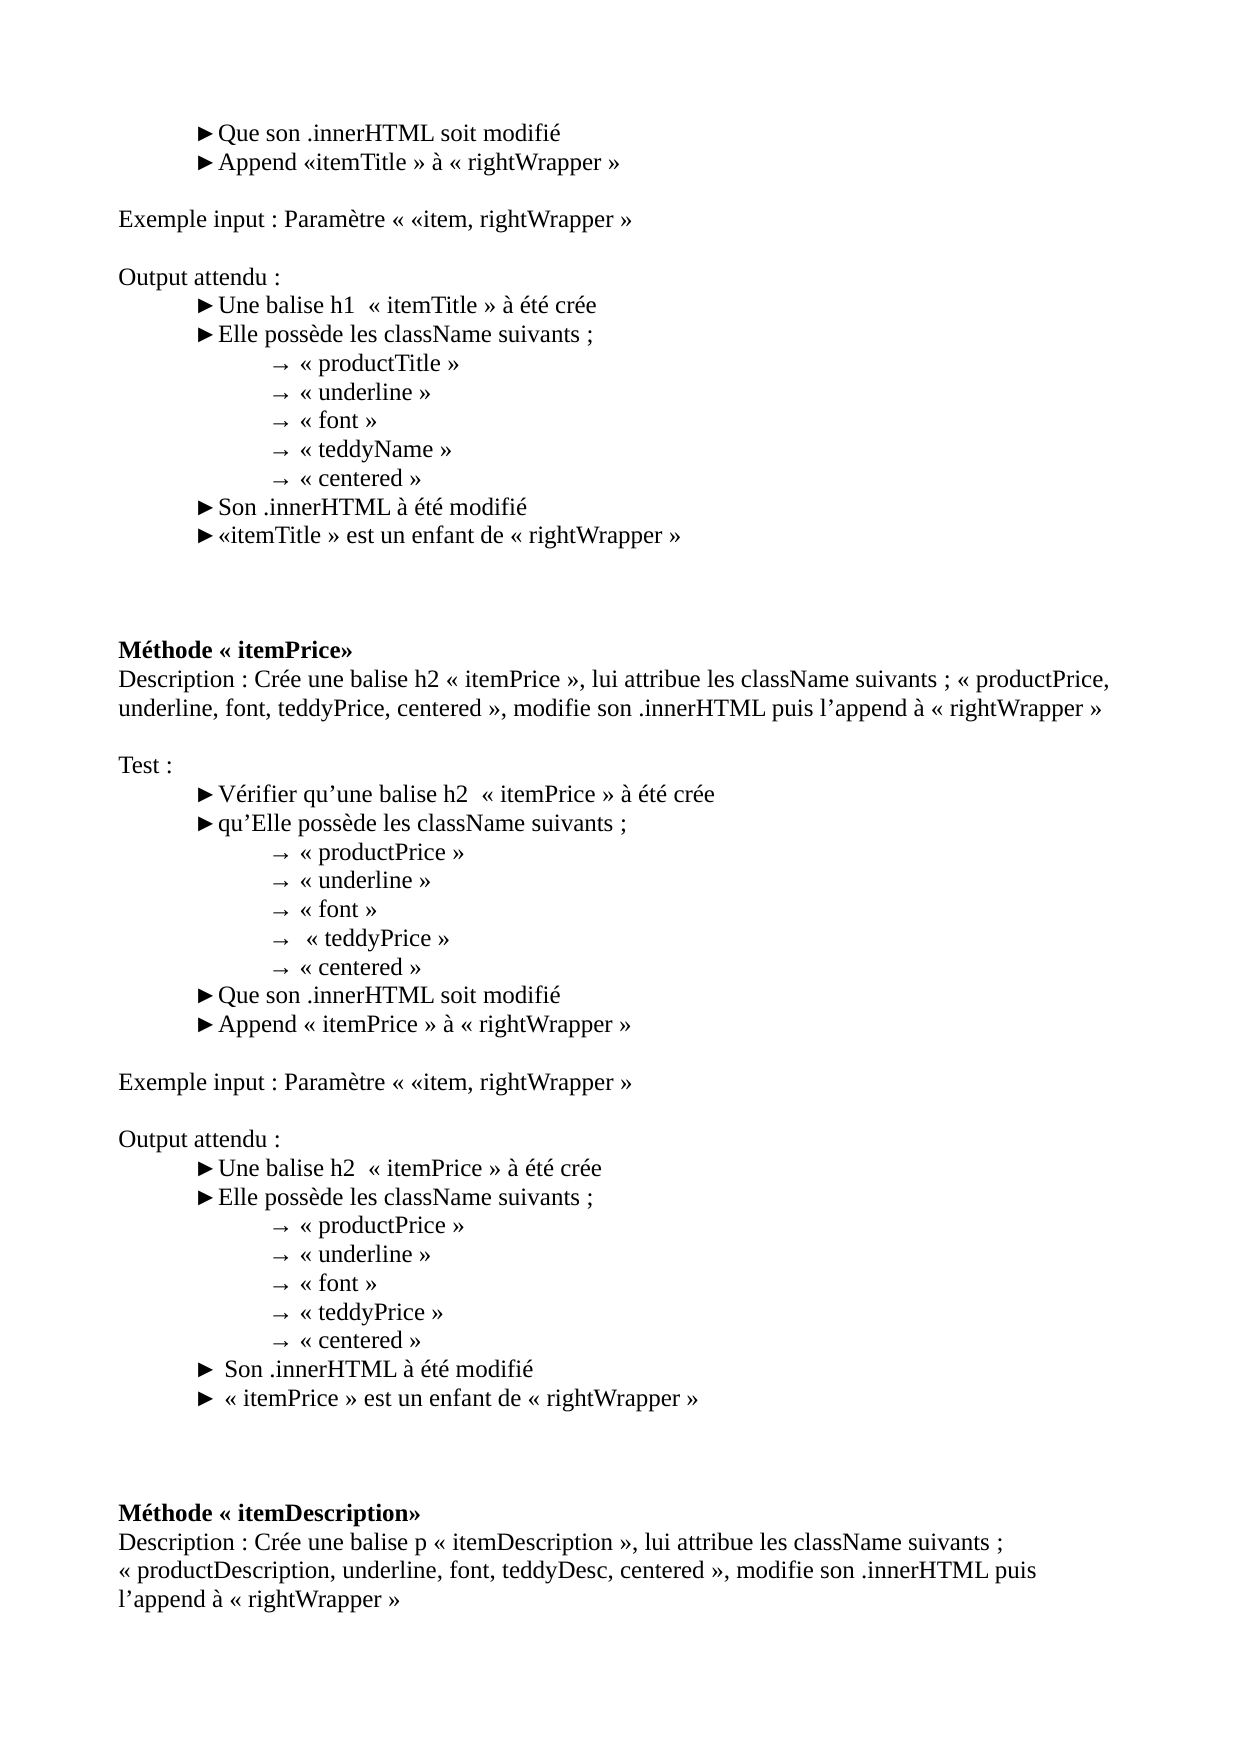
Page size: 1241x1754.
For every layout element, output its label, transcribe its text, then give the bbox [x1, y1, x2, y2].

text → « font » [118, 894, 1122, 923]
text ►Que son .innerHTML soit modifié ►Append « itemPrice » à « rightWrapper » Exemple input : Paramètre « «item, rightWrapper » [118, 981, 1122, 1096]
text → « teddyName » [118, 434, 1122, 463]
text Description : Crée une balise h2 « itemPrice », lui attribue les className suivants ; « productPrice, underline, font, teddyPrice, centered », modifie son .innerHTML puis l’append à « rightWrapper » Test : [118, 664, 1122, 779]
text → « centered » ►Son .innerHTML à été modifié ►«itemTitle » est un enfant de « rightWrapper » [118, 463, 1122, 549]
text Méthode « itemDescription» [118, 1498, 1122, 1527]
text Méthode « itemPrice» [118, 636, 1122, 664]
text ► « itemPrice » est un enfant de « rightWrapper » [118, 1383, 1122, 1412]
text Description : Crée une balise p « itemDescription », lui attribue les className suivants ; « productDescription, underline, font, teddyDesc, centered », modifie son .innerHTML puis l’append à « rightWrapper » [118, 1527, 1122, 1613]
text → « centered » [118, 1326, 1122, 1354]
text ► Son .innerHTML à été modifié [118, 1354, 1122, 1383]
text → « underline » [118, 866, 1122, 894]
text → « teddyPrice » → « centered » [118, 923, 1122, 981]
text ►Que son .innerHTML soit modifié ►Append «itemTitle » à « rightWrapper » Exemple input : Paramètre « «item, rightWrapper » [118, 118, 1122, 233]
text Output attendu : [118, 262, 1122, 291]
text ►Une balise h2 « itemPrice » à été crée ►Elle possède les className suivants ; → « productPrice » [118, 1153, 1122, 1239]
text → « underline » [118, 1239, 1122, 1268]
text → « teddyPrice » [118, 1297, 1122, 1326]
text ►qu’Elle possède les className suivants ; → « productPrice » [118, 808, 1122, 866]
text ►Une balise h1 « itemTitle » à été crée ►Elle possède les className suivants ; → « productTitle » → « underline » → « font » [118, 291, 1122, 434]
text Output attendu : [118, 1124, 1122, 1153]
text ►Vérifier qu’une balise h2 « itemPrice » à été crée [118, 779, 1122, 808]
text → « font » [118, 1268, 1122, 1297]
